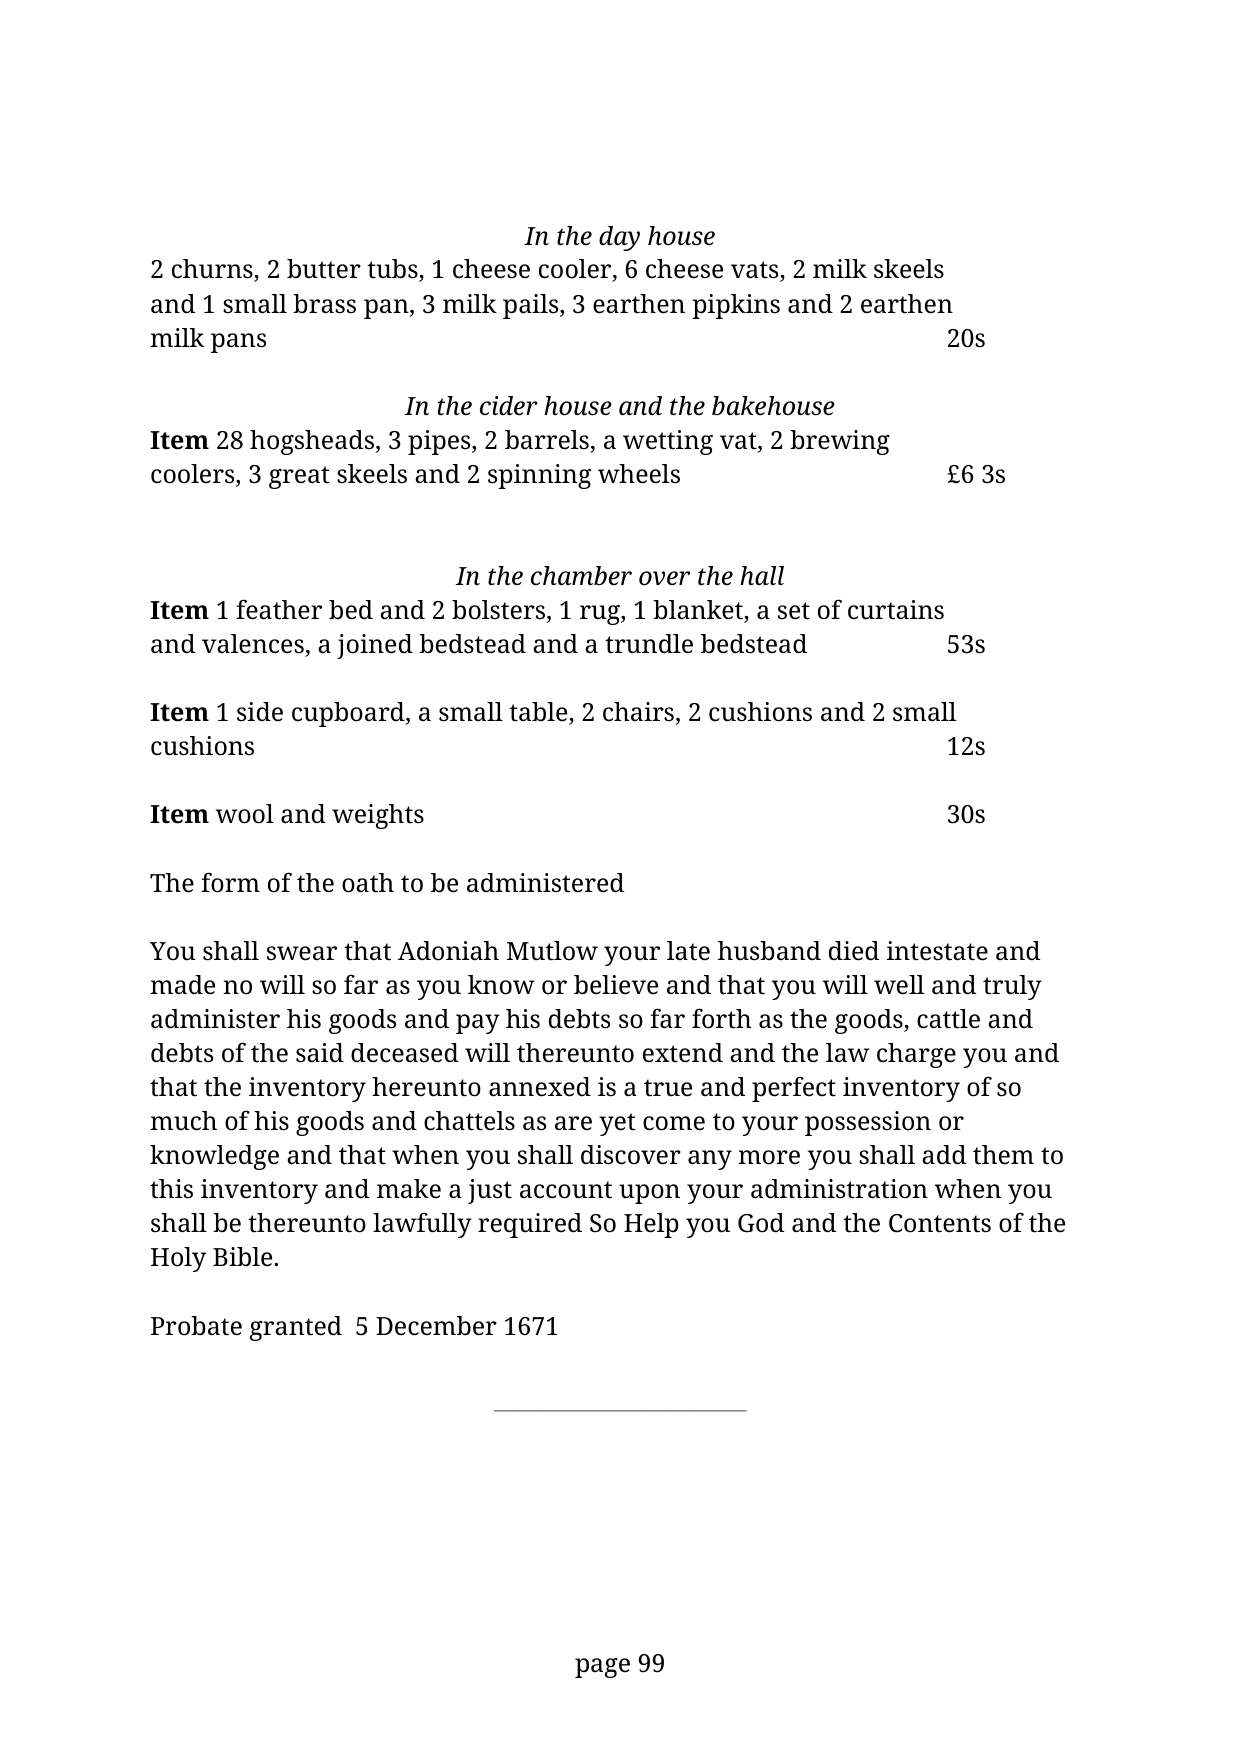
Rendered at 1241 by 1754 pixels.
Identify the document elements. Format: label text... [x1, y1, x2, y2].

text milk pans 20s [150, 320, 1090, 354]
text In the cider house and the bakehouse [150, 388, 1090, 422]
text In the day house [150, 218, 1090, 252]
text You shall swear that Adoniah Mutlow your late husband died intestate and made no will so far as you know or believe and that you will well and truly administer his goods and pay his debts so far forth as the goods, cattle and debts of the said deceased will thereunto extend and the law charge you and that the inventory hereunto annexed is a true and perfect inventory of so much of his goods and chattels as are yet come to your possession or knowledge and that when you shall discover any more you shall add them to this inventory and make a just account upon your administration when you shall be thereunto lawfully required So Help you God and the Contents of the Holy Bible. [150, 933, 1090, 1274]
text and valences, a joined bedstead and a trundle bedstead 53s [150, 627, 1090, 661]
text Item 1 side cupboard, a small table, 2 chairs, 2 cushions and 2 small [150, 695, 1090, 729]
text Item 28 hogsheads, 3 pipes, 2 barrels, a wetting vat, 2 brewing [150, 422, 1090, 457]
text Item 1 feather bed and 2 bolsters, 1 rug, 1 blanket, a set of curtains [150, 593, 1090, 627]
text coolers, 3 great skeels and 2 spinning wheels £6 3s [150, 457, 1090, 491]
text ______________________ [150, 1382, 1090, 1416]
text cushions 12s [150, 729, 1090, 763]
text The form of the oath to be administered [150, 865, 1090, 899]
text In the chamber over the hall [150, 559, 1090, 593]
text Item wool and weights 30s [150, 797, 1090, 831]
text Probate granted 5 December 1671 [150, 1308, 1090, 1342]
text 2 churns, 2 butter tubs, 1 cheese cooler, 6 cheese vats, 2 milk skeels [150, 252, 1090, 286]
text and 1 small brass pan, 3 milk pails, 3 earthen pipkins and 2 earthen [150, 286, 1090, 320]
